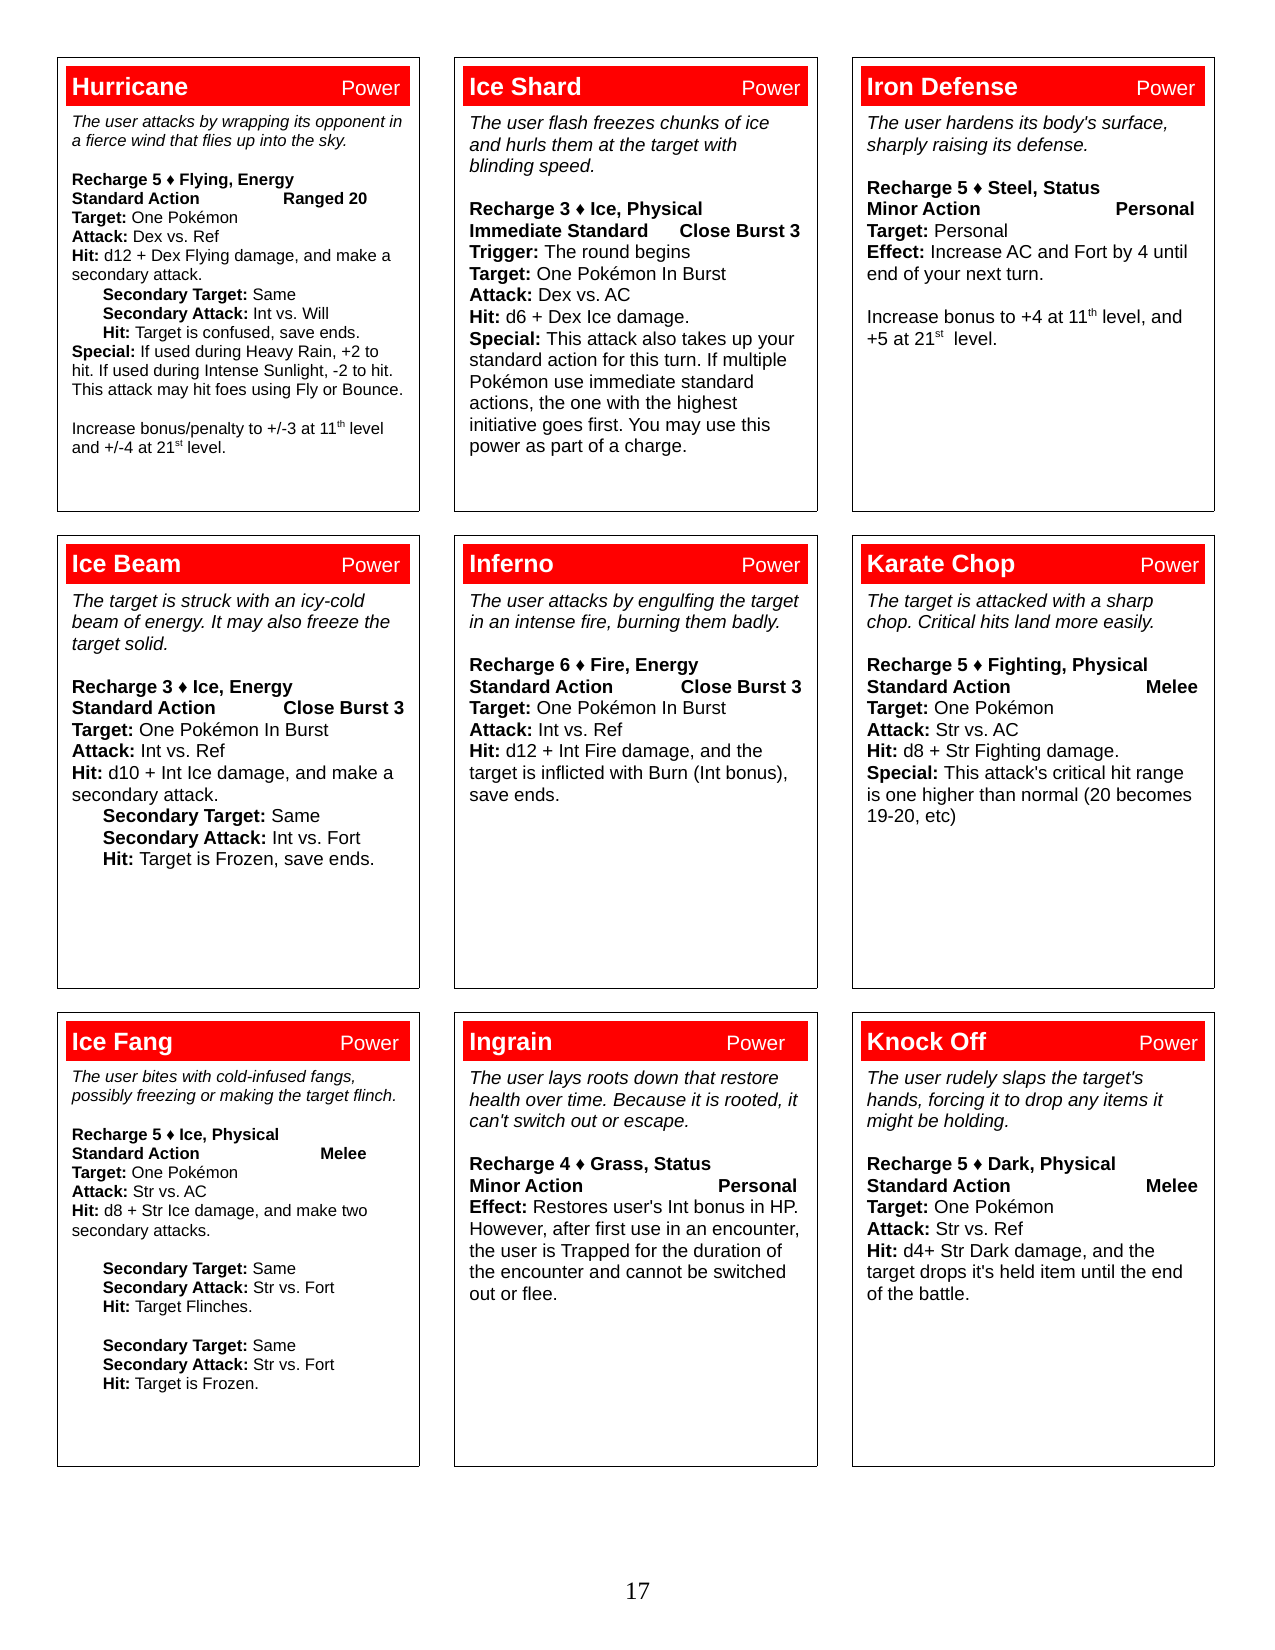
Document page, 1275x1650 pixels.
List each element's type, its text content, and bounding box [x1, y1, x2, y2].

table_cell The user hardens its body's surface, sharply raising its defense. Recharge 5 ♦ Steel, Status Minor Action Personal Target: Personal Effect: Increase AC and Fort by 4 until end of your next turn. Increase bonus to +4 at 11th level, and +5 at 21st level. [861, 106, 1205, 355]
table_cell The user lays roots down that restore health over time. Because it is rooted, it can't switch out or escape. Recharge 4 ♦ Grass, Status Minor Action Personal Effect: Restores user's Int bonus in HP. However, after first use in an encounter, the user is Trapped for the duration of the encounter and cannot be switched out or flee. [463, 1061, 808, 1310]
table_cell The user bites with cold-infused fangs, possibly freezing or making the target flinch. Recharge 5 ♦ Ice, Physical Standard Action Melee Target: One Pokémon Attack: Str vs. AC Hit: d8 + Str Ice damage, and make two secondary attacks. Secondary Target: Same Secondary Attack: Str vs. Fort Hit: Target Flinches. Secondary Target: Same Secondary Attack: Str vs. Fort Hit: Target is Frozen. [66, 1061, 410, 1398]
table_header Ice Beam Power [66, 544, 410, 584]
table_cell The user flash freezes chunks of ice and hurls them at the target with blinding speed. Recharge 3 ♦ Ice, Physical Immediate Standard Close Burst 3 Trigger: The round begins Target: One Pokémon In Burst Attack: Dex vs. AC Hit: d6 + Dex Ice damage. Special: This attack also takes up your standard action for this turn. If multiple Pokémon use immediate standard actions, the one with the highest initiative goes first. You may use this power as part of a charge. [463, 106, 808, 462]
table_header Karate Chop Power [861, 544, 1205, 584]
table_cell The target is attacked with a sharp chop. Critical hits land more easily. Recharge 5 ♦ Fighting, Physical Standard Action Melee Target: One Pokémon Attack: Str vs. AC Hit: d8 + Str Fighting damage. Special: This attack's critical hit range is one higher than normal (20 becomes 19-20, etc) [861, 584, 1205, 832]
table_header Ice Fang Power [66, 1021, 410, 1061]
table_cell The target is struck with an icy-cold beam of energy. It may also freeze the target solid. Recharge 3 ♦ Ice, Energy Standard Action Close Burst 3 Target: One Pokémon In Burst Attack: Int vs. Ref Hit: d10 + Int Ice damage, and make a secondary attack. Secondary Target: Same Secondary Attack: Int vs. Fort Hit: Target is Frozen, save ends. [66, 584, 410, 897]
table_header Knock Off Power [861, 1021, 1205, 1061]
table_header Hurricane Power [66, 66, 410, 106]
table_header Iron Defense Power [861, 66, 1205, 106]
table_header Ingrain Power [463, 1021, 808, 1061]
table_cell The user rudely slaps the target's hands, forcing it to drop any items it might be holding. Recharge 5 ♦ Dark, Physical Standard Action Melee Target: One Pokémon Attack: Str vs. Ref Hit: d4+ Str Dark damage, and the target drops it's held item until the end of the battle. [861, 1061, 1205, 1310]
table_header Ice Shard Power [463, 66, 808, 106]
table_cell The user attacks by wrapping its opponent in a fierce wind that flies up into the sky. Recharge 5 ♦ Flying, Energy Standard Action Ranged 20 Target: One Pokémon Attack: Dex vs. Ref Hit: d12 + Dex Flying damage, and make a secondary attack. Secondary Target: Same Secondary Attack: Int vs. Will Hit: Target is confused, save ends. Special: If used during Heavy Rain, +2 to hit. If used during Intense Sunlight, -2 to hit. This attack may hit foes using Fly or Bounce. Increase bonus/penalty to +/-3 at 11th level and +/-4 at 21st level. [66, 106, 410, 462]
table_cell The user attacks by engulfing the target in an intense fire, burning them badly. Recharge 6 ♦ Fire, Energy Standard Action Close Burst 3 Target: One Pokémon In Burst Attack: Int vs. Ref Hit: d12 + Int Fire damage, and the target is inflicted with Burn (Int bonus), save ends. [463, 584, 808, 811]
table_header Inferno Power [463, 544, 808, 584]
